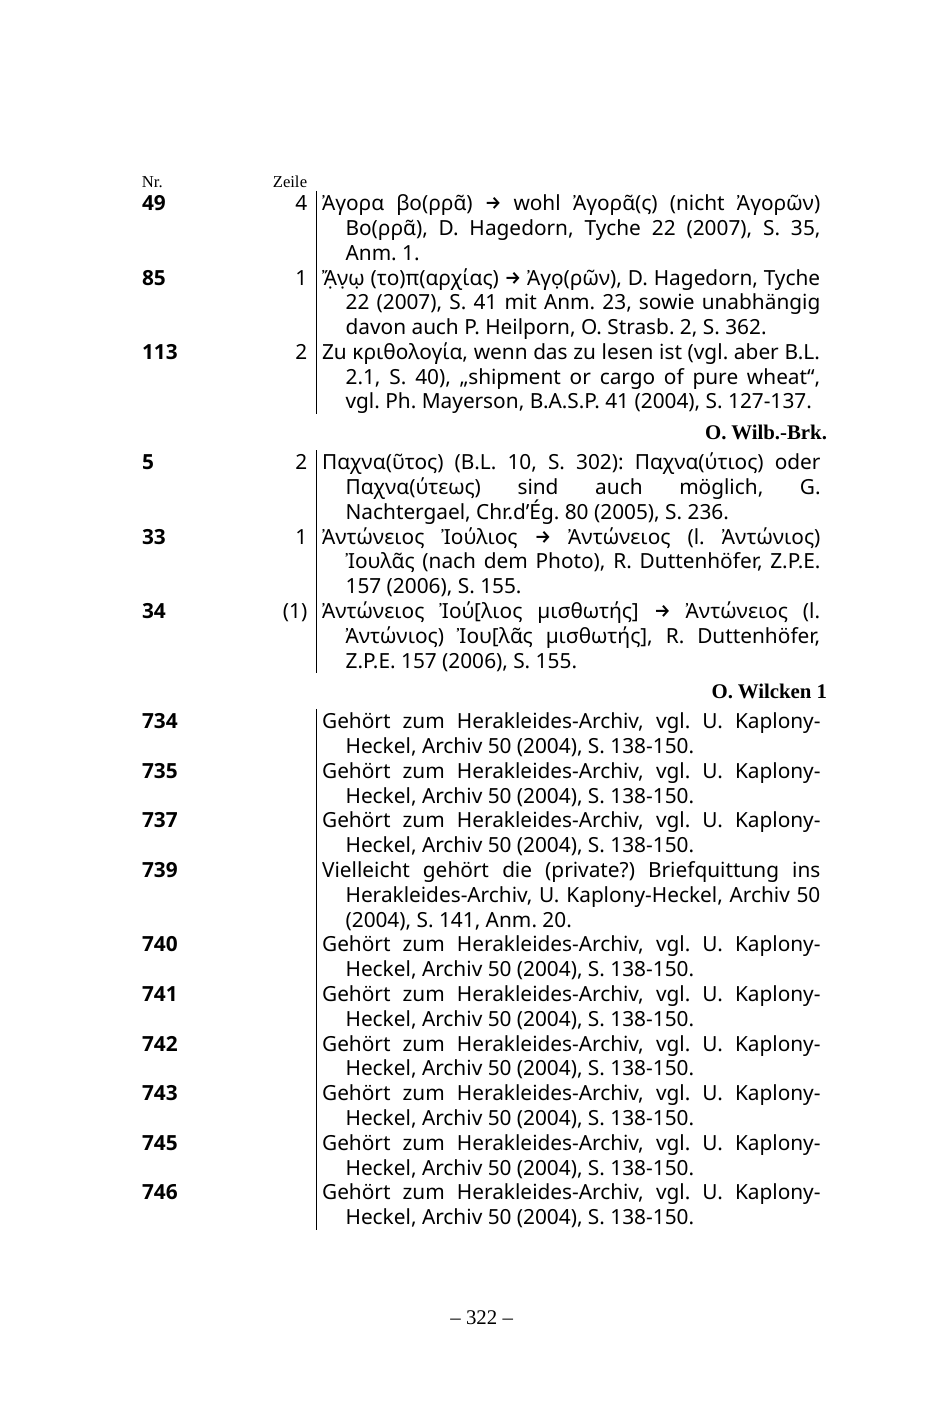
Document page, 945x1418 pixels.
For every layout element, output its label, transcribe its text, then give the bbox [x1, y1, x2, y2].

table_cell 740 [136, 932, 316, 982]
table_header 2 [224, 450, 316, 524]
table_cell 742 [136, 1031, 316, 1081]
table_cell Gehört zum Herakleides-Archiv, vgl. U. Kaplony-Heckel, Archiv 50 (2004), S. 138-150. [317, 932, 827, 982]
subtitle O. Wilb.-Brk. [136, 420, 827, 444]
table_cell Ἄ̣ν̣ω̣ (το)π(αρχίας) → Ἀγο̣(ρῶν), D. Hagedorn, Tyche 22 (2007), S. 41 mit Anm. 23, sowie unabhängig davon auch P. Heilporn, O. Strasb. 2, S. 362. [317, 265, 827, 339]
table_cell 737 [136, 808, 316, 858]
table_cell 2 [224, 340, 316, 414]
table_cell 1 [224, 524, 316, 599]
table_header Παχνα(ῦτος) (B.L. 10, S. 302): Παχνα(ύτιος) oder Παχνα(ύτεως) sind auch möglich, G. Nachtergael, Chr.d’Ég. 80 (2005), S. 236. [317, 450, 827, 524]
table_cell 49 [136, 191, 224, 265]
table_cell 34 [136, 599, 224, 673]
table_cell Gehört zum Herakleides-Archiv, vgl. U. Kaplony-Heckel, Archiv 50 (2004), S. 138-150. [317, 982, 827, 1031]
table_cell 743 [136, 1081, 316, 1130]
table_header Gehört zum Herakleides-Archiv, vgl. U. Kaplony-Heckel, Archiv 50 (2004), S. 138-150. [317, 709, 827, 758]
table_cell (1) [224, 599, 316, 673]
table_cell 1 [224, 265, 316, 339]
table_cell 4 [224, 191, 316, 265]
table_cell 33 [136, 524, 224, 599]
table_cell Zu κριθολογία, wenn das zu lesen ist (vgl. aber B.L. 2.1, S. 40), „shipment or cargo of pure wheat“, vgl. Ph. Mayerson, B.A.S.P. 41 (2004), S. 127-137. [317, 340, 827, 414]
table_cell Ἀντώνειος Ἰού[λιος μισθωτής] → Ἀντώνειος (l. Ἀντώνιος) Ἰου[λᾶς μισθωτής], R. Duttenhöfer, Z.P.E. 157 (2006), S. 155. [317, 599, 827, 673]
table_cell Vielleicht gehört die (private?) Briefquittung ins Herakleides-Archiv, U. Kaplony-Heckel, Archiv 50 (2004), S. 141, Anm. 20. [317, 858, 827, 932]
table_cell Gehört zum Herakleides-Archiv, vgl. U. Kaplony-Heckel, Archiv 50 (2004), S. 138-150. [317, 1081, 827, 1130]
subtitle O. Wilcken 1 [136, 679, 827, 703]
table_cell Gehört zum Herakleides-Archiv, vgl. U. Kaplony-Heckel, Archiv 50 (2004), S. 138-150. [317, 1130, 827, 1180]
table_cell 113 [136, 340, 224, 414]
table_header 734 [136, 709, 316, 758]
table_header 5 [136, 450, 224, 524]
table_cell 735 [136, 759, 316, 808]
table_cell 85 [136, 265, 224, 339]
table_cell Ἀντώνειος Ἰούλιος → Ἀντώνειος (l. Ἀντώνιος) Ἰουλᾶς (nach dem Photo), R. Duttenhöfer, Z.P.E. 157 (2006), S. 155. [317, 524, 827, 599]
table_cell Gehört zum Herakleides-Archiv, vgl. U. Kaplony-Heckel, Archiv 50 (2004), S. 138-150. [317, 1180, 827, 1229]
table_cell Gehört zum Herakleides-Archiv, vgl. U. Kaplony-Heckel, Archiv 50 (2004), S. 138-150. [317, 1031, 827, 1081]
table_cell 745 [136, 1130, 316, 1180]
table_cell 739 [136, 858, 316, 932]
table_cell Ἀγορα βο(ρρᾶ) → wohl Ἀγορᾶ(ς) (nicht Ἀγορῶν) Βο(ρρᾶ), D. Hagedorn, Tyche 22 (2007), S. 35, Anm. 1. [317, 191, 827, 265]
table_cell 741 [136, 982, 316, 1031]
table_cell Gehört zum Herakleides-Archiv, vgl. U. Kaplony-Heckel, Archiv 50 (2004), S. 138-150. [317, 808, 827, 858]
table_cell 746 [136, 1180, 316, 1229]
table_cell Gehört zum Herakleides-Archiv, vgl. U. Kaplony-Heckel, Archiv 50 (2004), S. 138-150. [317, 759, 827, 808]
